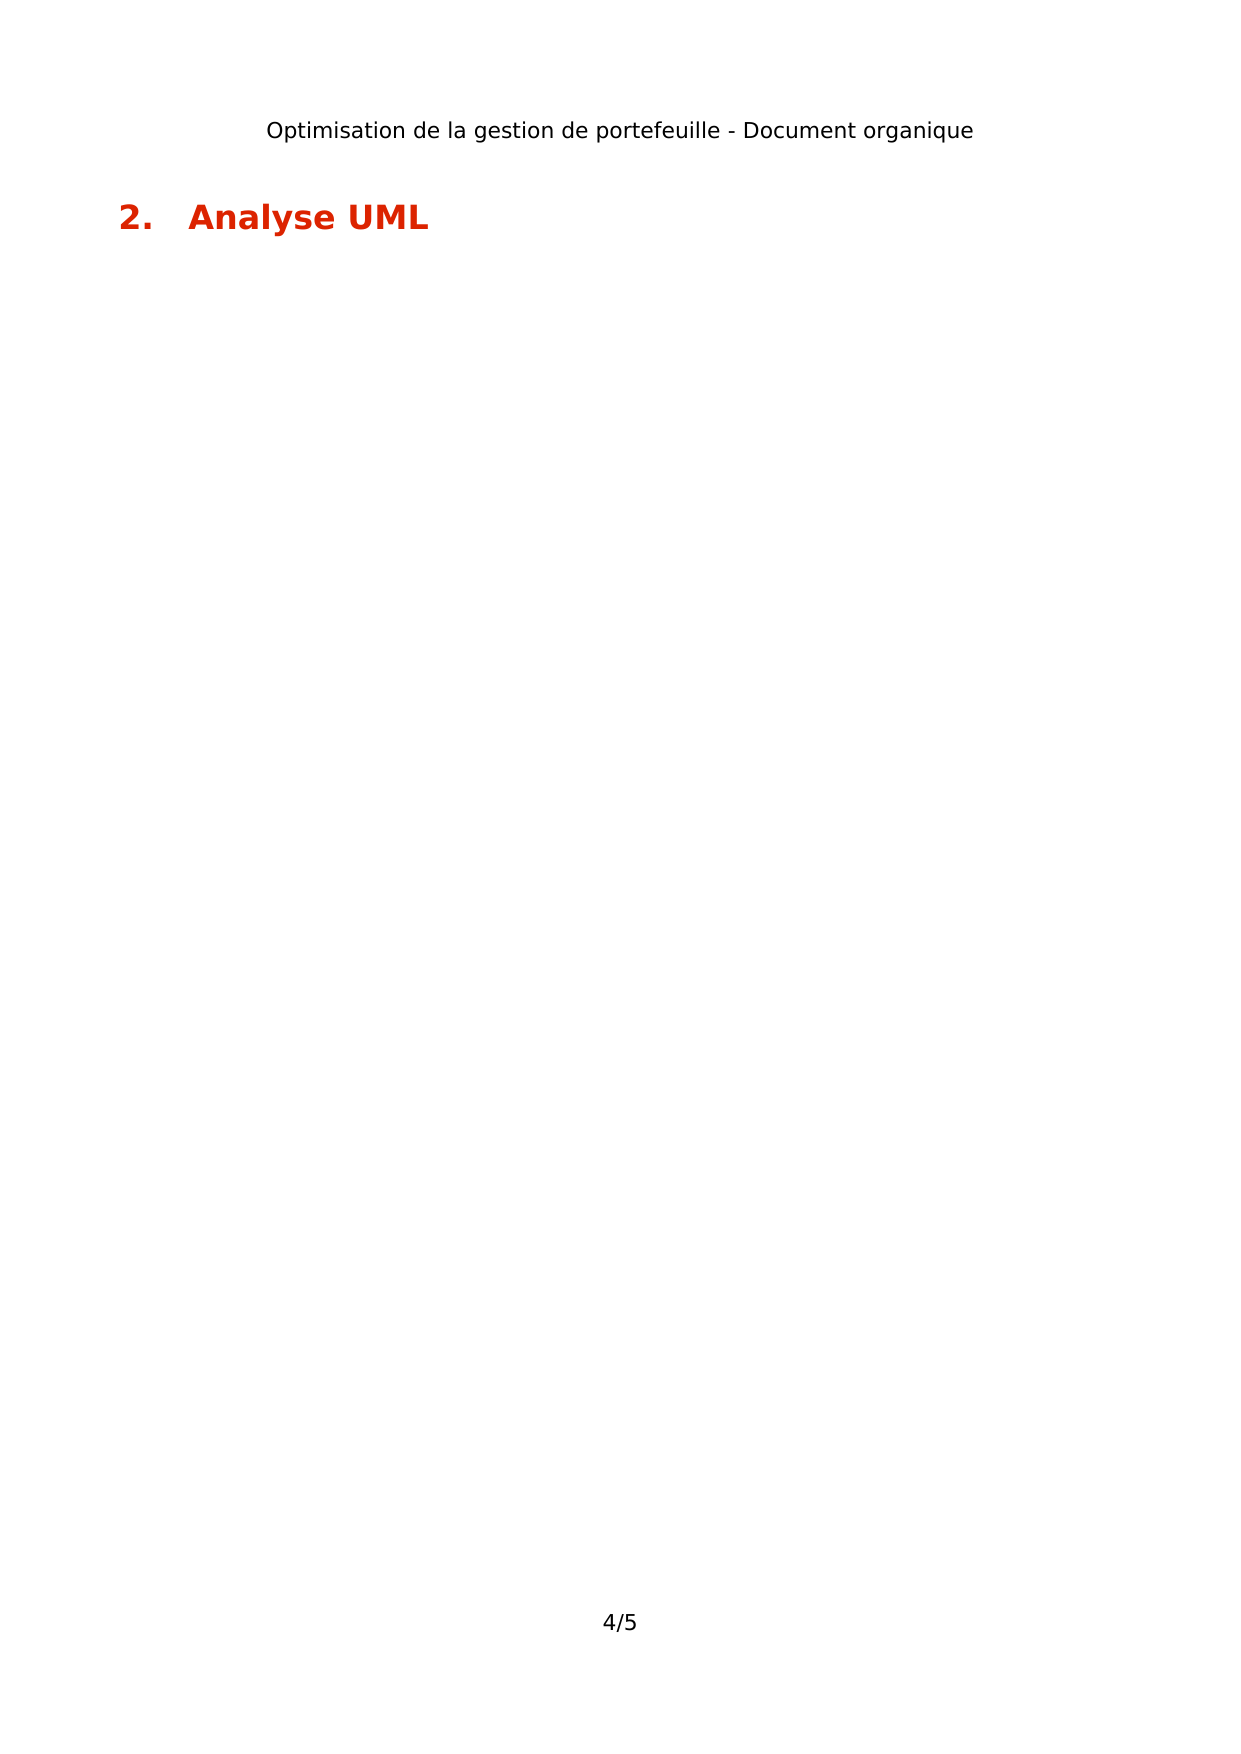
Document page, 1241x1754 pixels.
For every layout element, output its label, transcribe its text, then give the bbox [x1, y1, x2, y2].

subtitle Analyse UML [118, 198, 1122, 237]
